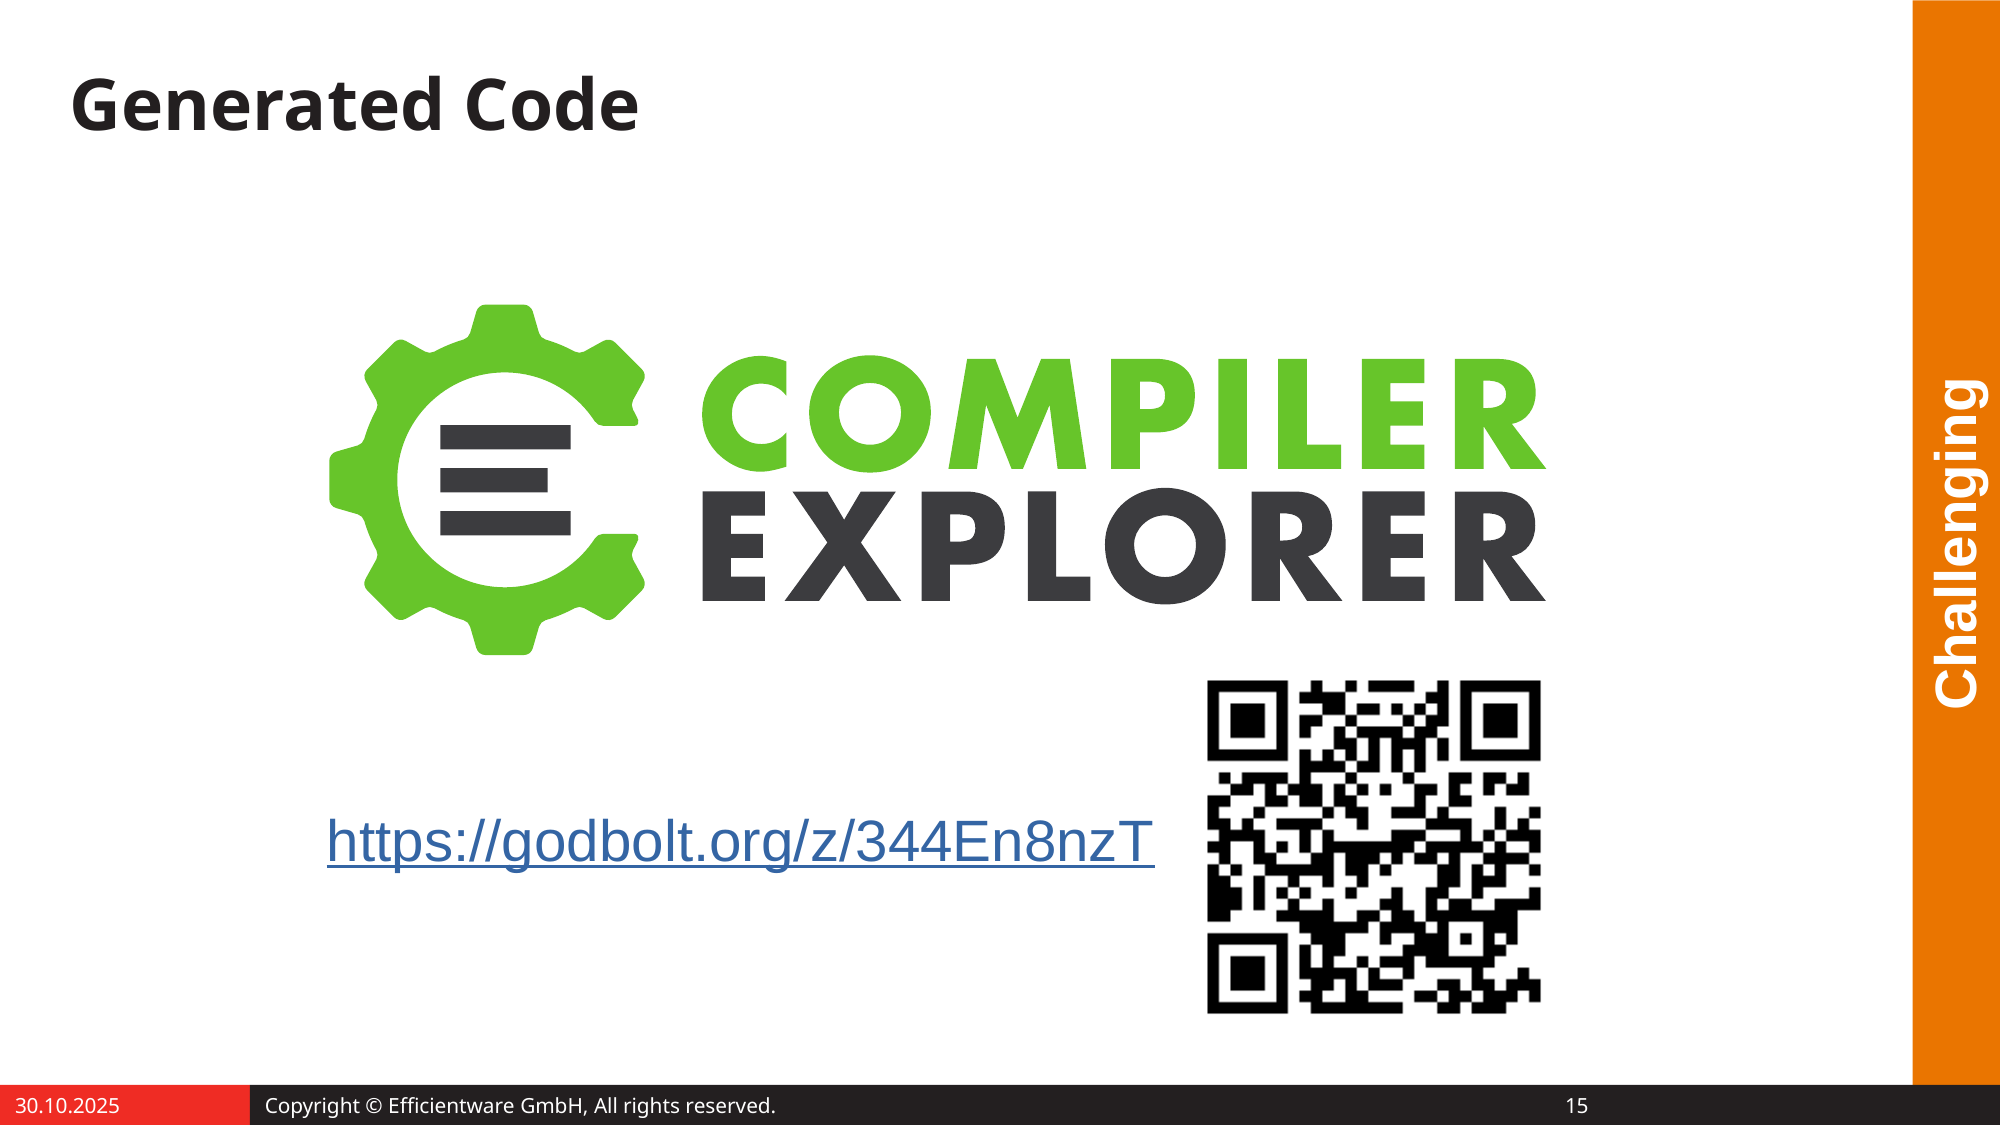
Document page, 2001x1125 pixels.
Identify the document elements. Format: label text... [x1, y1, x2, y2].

text_box https://godbolt.org/z/344En8nzT [311, 801, 1162, 882]
footer Copyright © Efficientware GmbH, All rights reserved. [249, 1084, 1550, 1125]
picture [38, 0, 1838, 1060]
title Generated Code [55, 52, 1945, 156]
slide_number [1550, 1084, 2000, 1125]
text_box Challenging [1912, 0, 2000, 1084]
slide_number 30.10.2025 [0, 1084, 249, 1125]
